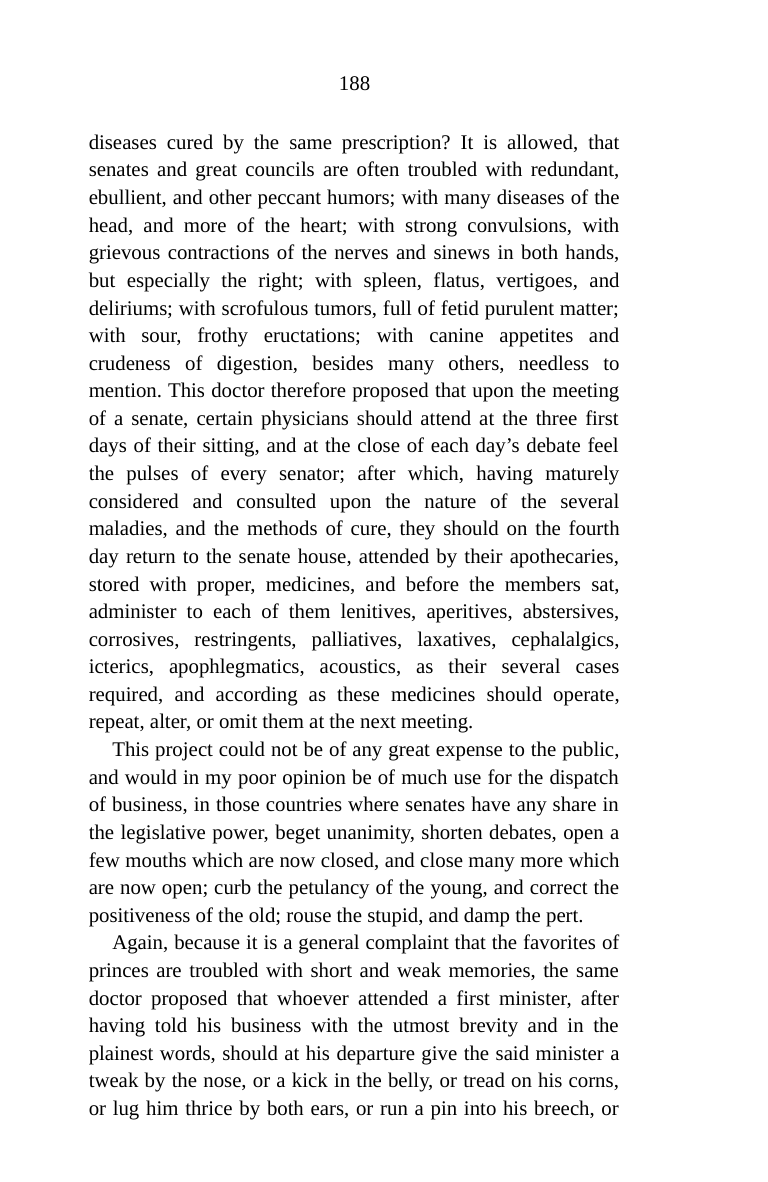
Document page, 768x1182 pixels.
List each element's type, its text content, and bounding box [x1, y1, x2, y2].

text This project could not be of any great expense to the public, and would in my poor opinion be of much use for the dispatch of business, in those countries where senates have any share in the legislative power, beget unanimity, shorten debates, open a few mouths which are now closed, and close many more which are now open; curb the petulancy of the young, and correct the positiveness of the old; rouse the stupid, and damp the pert. [88, 737, 620, 927]
text diseases cured by the same prescription? It is allowed, that senates and great councils are often troubled with redundant, ebullient, and other peccant humors; with many diseases of the head, and more of the heart; with strong convulsions, with grievous contractions of the nerves and sinews in both hands, but especially the right; with spleen, flatus, vertigoes, and deliriums; with scrofulous tumors, full of fetid purulent matter; with sour, frothy eructations; with canine appetites and crudeness of digestion, besides many others, needless to mention. This doctor therefore proposed that upon the meeting of a senate, certain physicians should attend at the three first days of their sitting, and at the close of each day’s debate feel the pulses of every senator; after which, having maturely considered and consulted upon the nature of the several maladies, and the methods of cure, they should on the fourth day return to the senate house, attended by their apothecaries, stored with proper, medicines, and before the members sat, administer to each of them lenitives, aperitives, abstersives, corrosives, restringents, palliatives, laxatives, cephalalgics, icterics, apophlegmatics, acoustics, as their several cases required, and according as these medicines should operate, repeat, alter, or omit them at the next meeting. [88, 130, 620, 733]
text Again, because it is a general complaint that the favorites of princes are troubled with short and weak memories, the same doctor proposed that whoever attended a first minister, after having told his business with the utmost brevity and in the plainest words, should at his departure give the said minister a tweak by the nose, or a kick in the belly, or tread on his corns, or lug him thrice by both ears, or run a pin into his breech, or [88, 930, 620, 1120]
